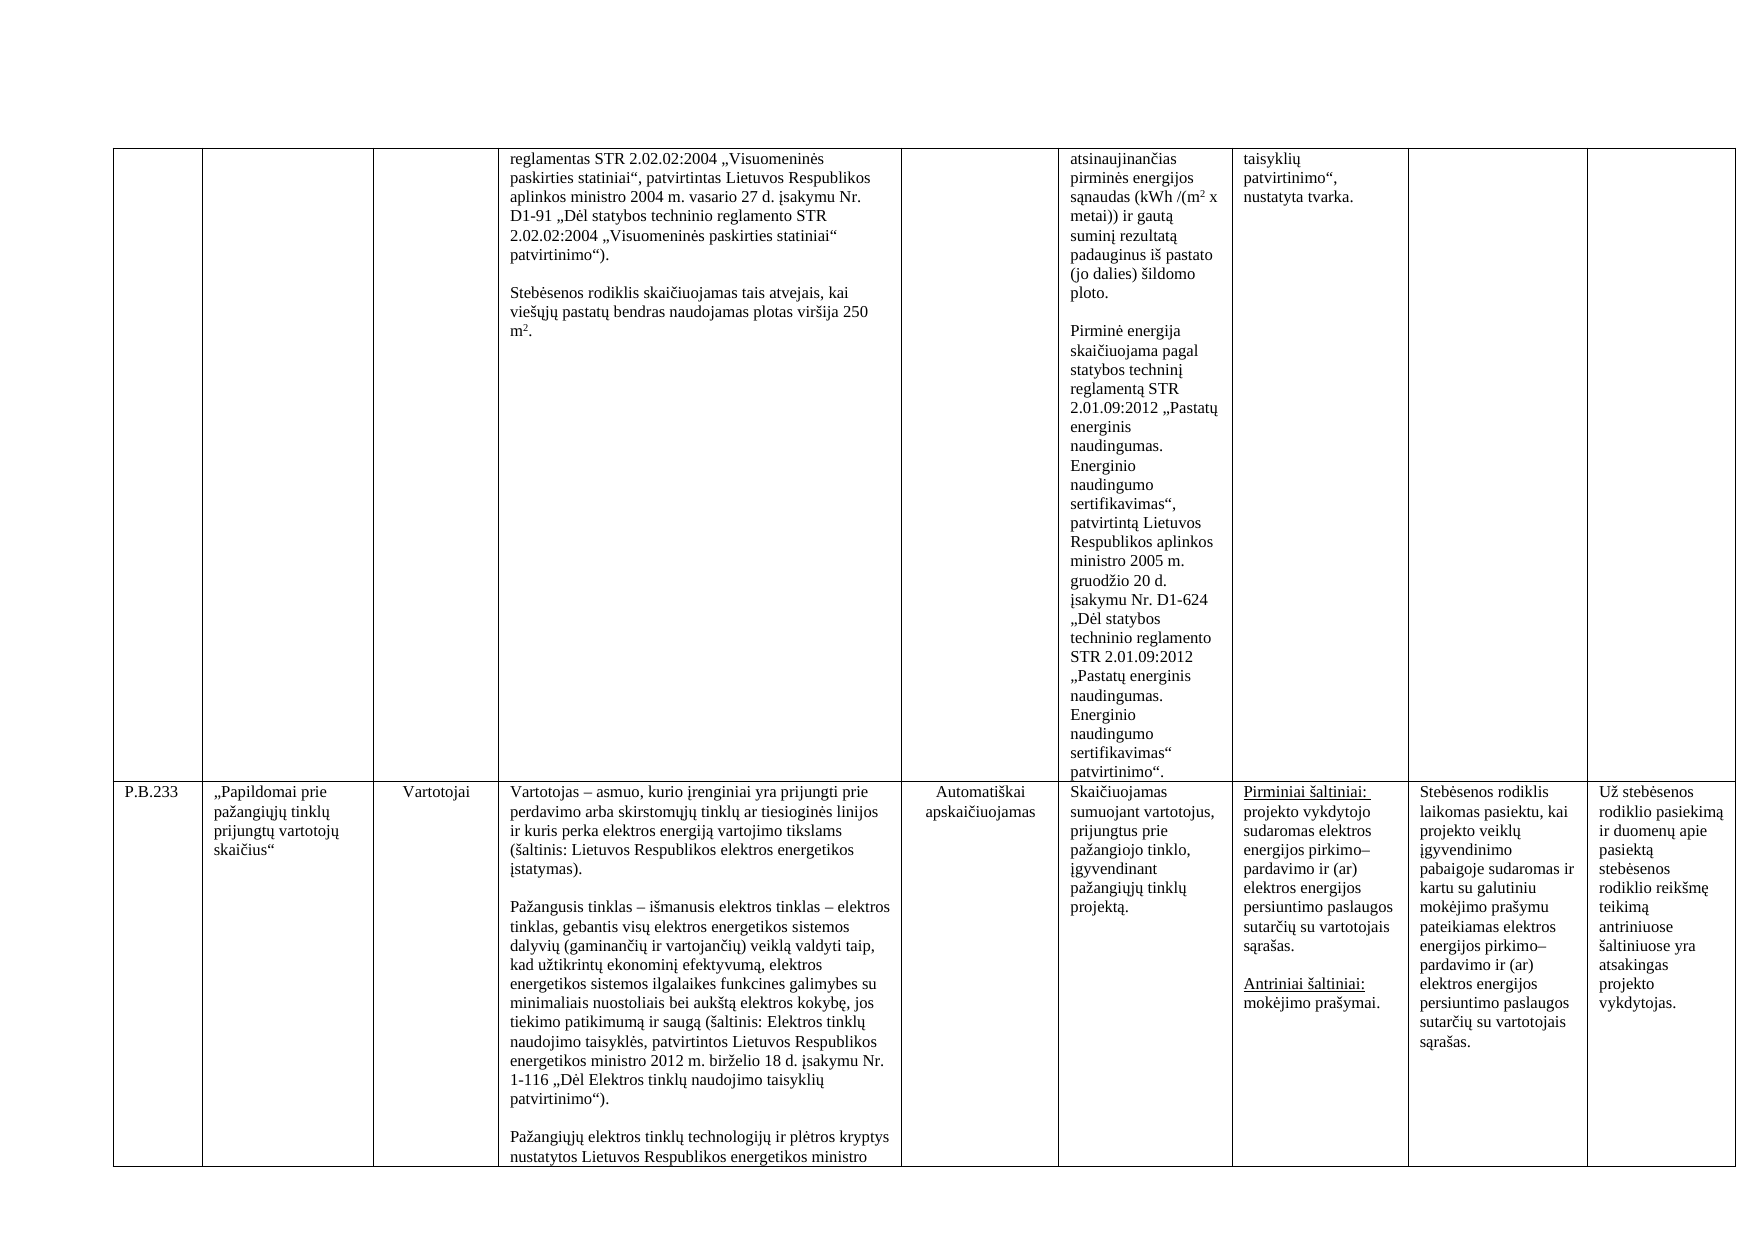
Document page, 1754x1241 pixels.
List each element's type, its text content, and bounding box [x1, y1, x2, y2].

table_cell [1409, 149, 1587, 781]
table_cell P.B.233 [114, 782, 202, 1166]
table_cell [374, 149, 498, 781]
table_cell [1588, 149, 1735, 781]
table_cell [203, 149, 373, 781]
table_cell Vartotojas – asmuo, kurio įrenginiai yra prijungti prie perdavimo arba skirstomųjų tinklų ar tiesioginės linijos ir kuris perka elektros energiją vartojimo tikslams (šaltinis: Lietuvos Respublikos elektros energetikos įstatymas). Pažangusis tinklas – išmanusis elektros tinklas – elektros tinklas, gebantis visų elektros energetikos sistemos dalyvių (gaminančių ir vartojančių) veiklą valdyti taip, kad užtikrintų ekonominį efektyvumą, elektros energetikos sistemos ilgalaikes funkcines galimybes su minimaliais nuostoliais bei aukštą elektros kokybę, jos tiekimo patikimumą ir saugą (šaltinis: Elektros tinklų naudojimo taisyklės, patvirtintos Lietuvos Respublikos energetikos ministro 2012 m. birželio 18 d. įsakymu Nr. 1-116 „Dėl Elektros tinklų naudojimo taisyklių patvirtinimo“). Pažangiųjų elektros tinklų technologijų ir plėtros kryptys nustatytos Lietuvos Respublikos energetikos ministro [499, 782, 901, 1166]
table_cell Skaičiuojamas sumuojant vartotojus, prijungtus prie pažangiojo tinklo, įgyvendinant pažangiųjų tinklų projektą. [1059, 782, 1232, 1166]
table_cell Stebėsenos rodiklis laikomas pasiektu, kai projekto veiklų įgyvendinimo pabaigoje sudaromas ir kartu su galutiniu mokėjimo prašymu pateikiamas elektros energijos pirkimo–pardavimo ir (ar) elektros energijos persiuntimo paslaugos sutarčių su vartotojais sąrašas. [1409, 782, 1587, 1166]
table_cell [114, 149, 202, 781]
table_cell atsinaujinančias pirminės energijos sąnaudas (kWh /(m2 x metai)) ir gautą suminį rezultatą padauginus iš pastato (jo dalies) šildomo ploto. Pirminė energija skaičiuojama pagal statybos techninį reglamentą STR 2.01.09:2012 „Pastatų energinis naudingumas. Energinio naudingumo sertifikavimas“, patvirtintą Lietuvos Respublikos aplinkos ministro 2005 m. gruodžio 20 d. įsakymu Nr. D1-624 „Dėl statybos techninio reglamento STR 2.01.09:2012 „Pastatų energinis naudingumas. Energinio naudingumo sertifikavimas“ patvirtinimo“. [1059, 149, 1232, 781]
table_cell taisyklių patvirtinimo“, nustatyta tvarka. [1233, 149, 1408, 781]
table_cell Už stebėsenos rodiklio pasiekimą ir duomenų apie pasiektą stebėsenos rodiklio reikšmę teikimą antriniuose šaltiniuose yra atsakingas projekto vykdytojas. [1588, 782, 1735, 1166]
table_cell Automatiškai apskaičiuojamas [902, 782, 1058, 1166]
table_cell reglamentas STR 2.02.02:2004 „Visuomeninės paskirties statiniai“, patvirtintas Lietuvos Respublikos aplinkos ministro 2004 m. vasario 27 d. įsakymu Nr. D1-91 „Dėl statybos techninio reglamento STR 2.02.02:2004 „Visuomeninės paskirties statiniai“ patvirtinimo“). Stebėsenos rodiklis skaičiuojamas tais atvejais, kai viešųjų pastatų bendras naudojamas plotas viršija 250 m2. [499, 149, 901, 781]
table_cell „Papildomai prie pažangiųjų tinklų prijungtų vartotojų skaičius“ [203, 782, 373, 1166]
table_cell Pirminiai šaltiniai: projekto vykdytojo sudaromas elektros energijos pirkimo–pardavimo ir (ar) elektros energijos persiuntimo paslaugos sutarčių su vartotojais sąrašas. Antriniai šaltiniai: mokėjimo prašymai. [1233, 782, 1408, 1166]
table_cell Vartotojai [374, 782, 498, 1166]
table_cell [902, 149, 1058, 781]
